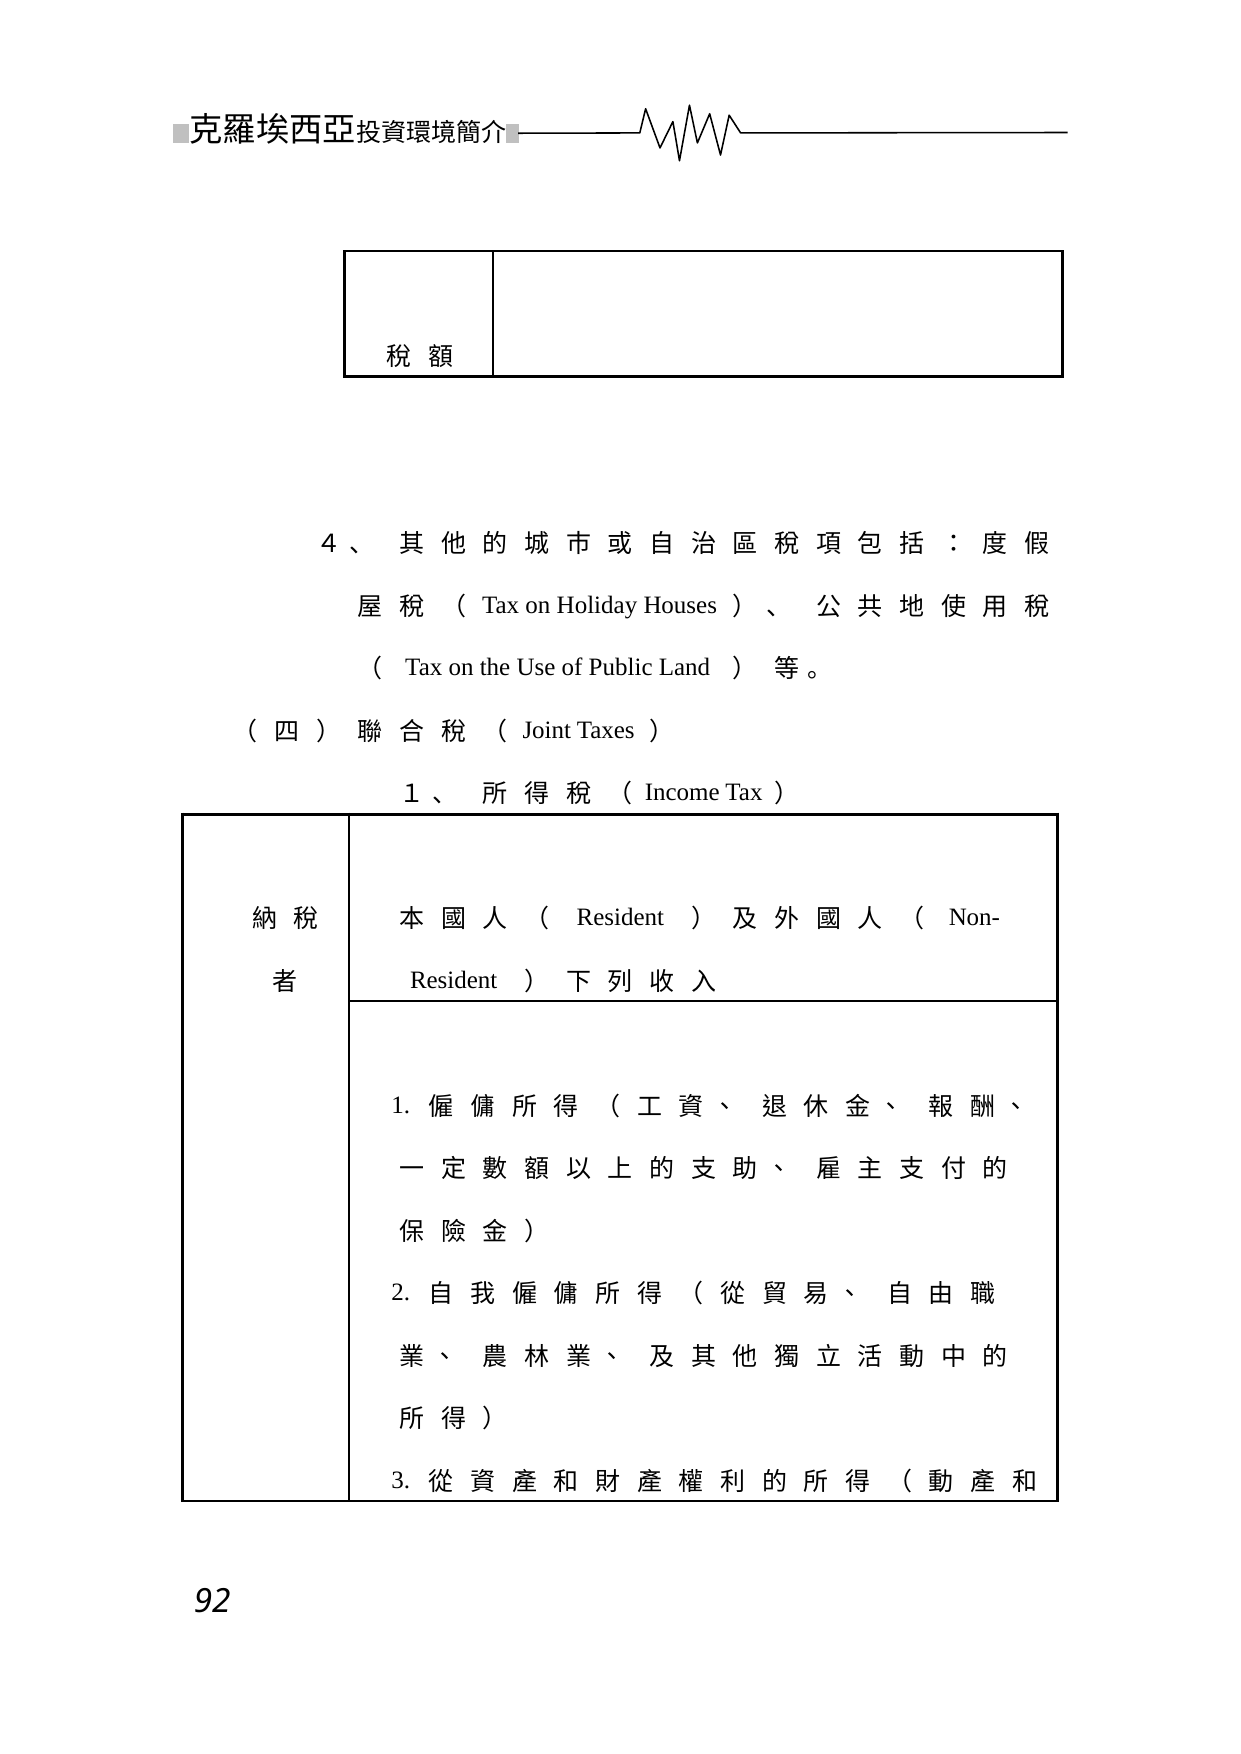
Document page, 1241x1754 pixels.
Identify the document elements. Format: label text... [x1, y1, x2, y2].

table_cell [494, 252, 1061, 375]
text ４、其他的城市或自治區稅項包括：度假屋稅（Tax on Holiday Houses）、公共地使用稅（Tax on the Use of Public Land）等。 [281, 500, 1058, 688]
table_header 本國人（Resident）及外國人（Non-Resident）下列收入 [350, 816, 1056, 1000]
text （四）聯合稅（Joint Taxes） [207, 688, 1058, 750]
text １、所得稅（Income Tax） [330, 750, 1058, 813]
table_cell 稅額 [346, 252, 492, 375]
table_header 納稅者 [184, 816, 348, 1500]
table_cell 1. 僱傭所得（工資、退休金、報酬、一定數額以上的支助、雇主支付的保險金） 2. 自我僱傭所得（從貿易、自由職業、農林業、及其他獨立活動中的所得） 3. 從資產和財產權利的所得（動產和 [350, 1002, 1056, 1500]
